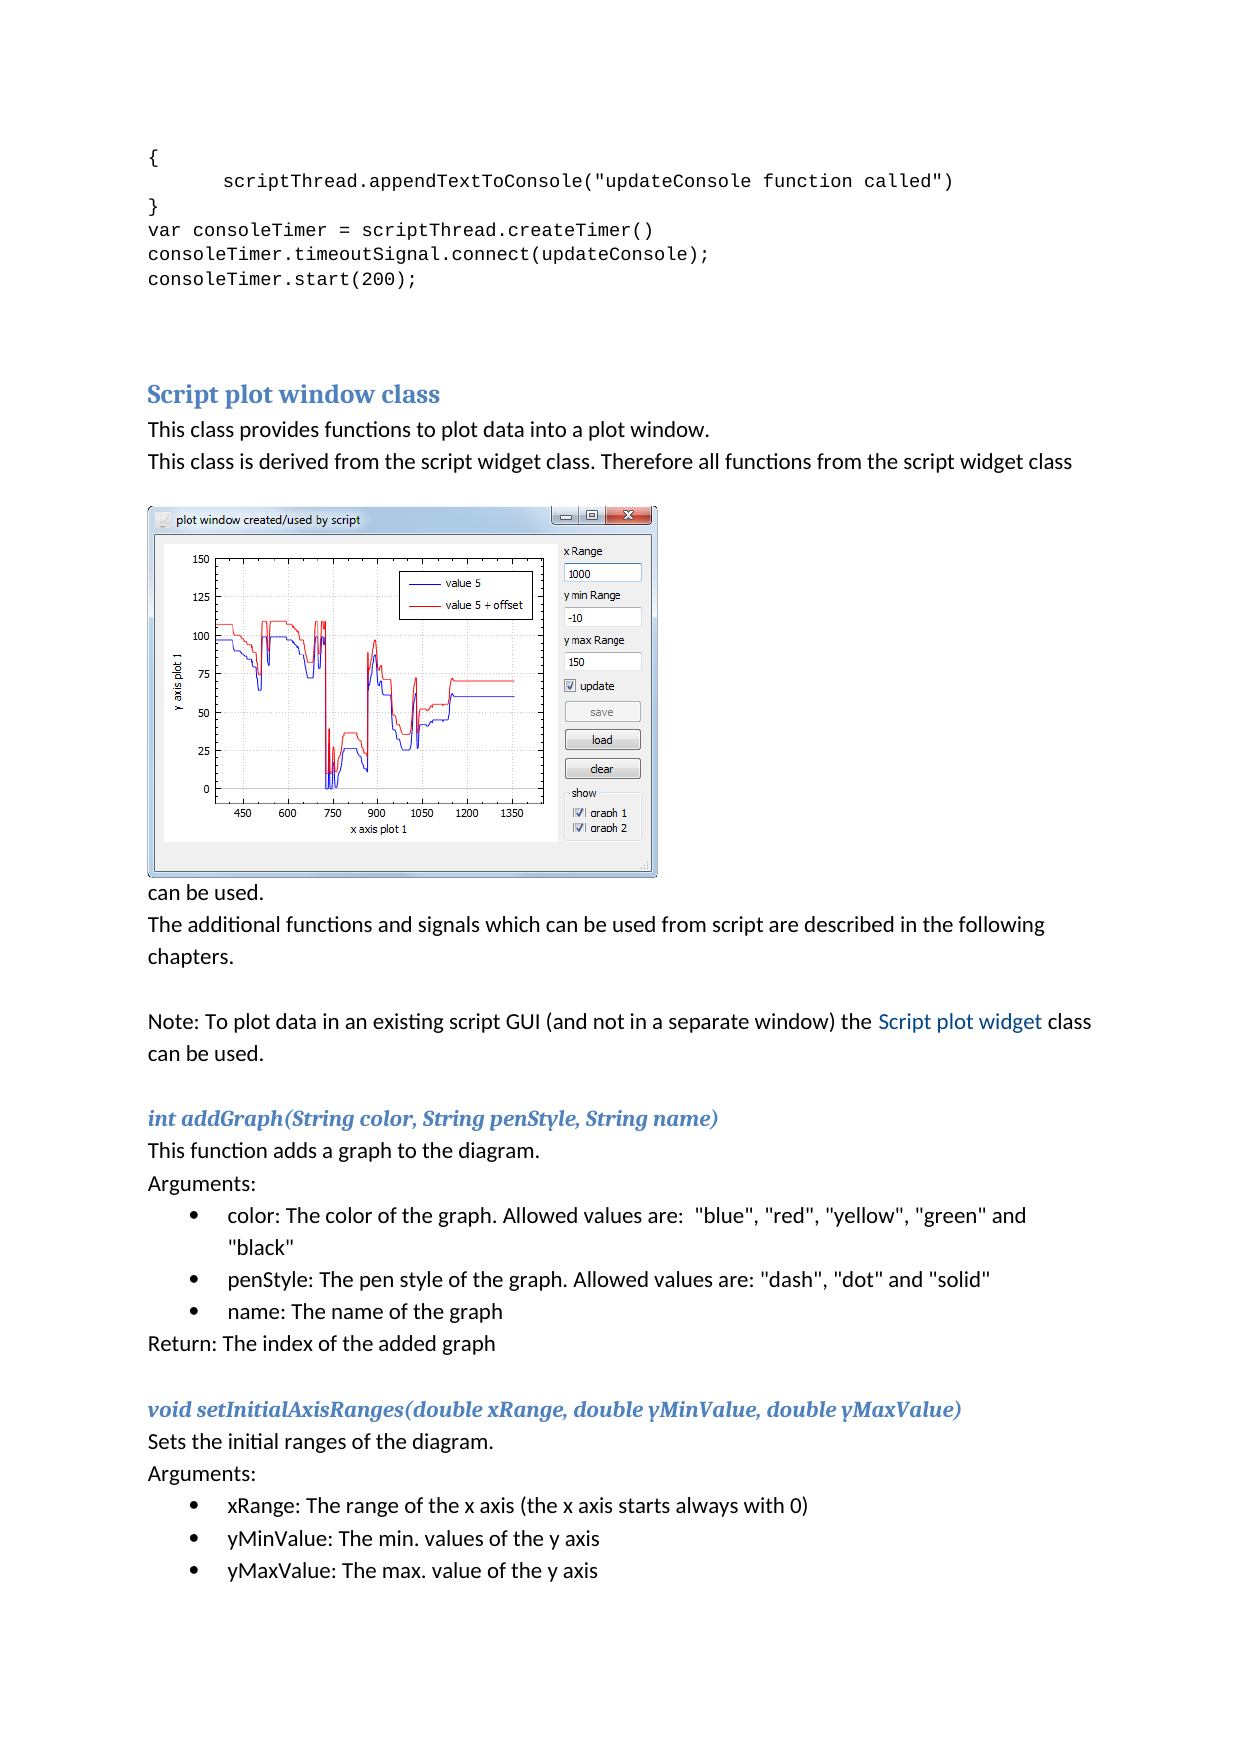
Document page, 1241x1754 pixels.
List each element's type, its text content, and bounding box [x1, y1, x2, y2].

text scriptThread.appendTextToConsole("updateConsole function called") [148, 172, 1093, 193]
text Return: The index of the added graph [148, 1329, 1093, 1358]
subtitle int addGraph(String color, String penStyle, String name) [148, 1106, 1093, 1133]
subtitle Script plot window class [148, 379, 1093, 410]
text Note: To plot data in an existing script GUI (and not in a separate window) the Script plot widget class can be used. [148, 1007, 1093, 1067]
subtitle void setInitialAxisRanges(double xRange, double yMinValue, double yMaxValue) [148, 1397, 1093, 1423]
text consoleTimer.timeoutSignal.connect(updateConsole); [148, 245, 1093, 266]
text Sets the initial ranges of the diagram. [148, 1427, 1093, 1455]
list xRange: The range of the x axis (the x axis starts always with 0) [190, 1491, 1093, 1519]
text consoleTimer.start(200); [148, 269, 1093, 291]
text The additional functions and signals which can be used from script are described in the following chapters. [148, 910, 1093, 970]
list penStyle: The pen style of the graph. Allowed values are: "dash", "dot" and "solid" [190, 1265, 1093, 1293]
picture [147, 506, 658, 878]
list name: The name of the graph [190, 1297, 1093, 1325]
text This class provides functions to plot data into a plot window. [148, 415, 1093, 443]
text var consoleTimer = scriptThread.createTimer() [148, 221, 1093, 242]
text This function adds a graph to the diagram. [148, 1136, 1093, 1164]
text This class is derived from the script widget class. Therefore all functions from the script widget class can be used. [148, 447, 1093, 906]
list color: The color of the graph. Allowed values are: "blue", "red", "yellow", "green" and "black" [190, 1201, 1093, 1261]
text Arguments: [148, 1459, 1093, 1487]
text Arguments: [148, 1169, 1093, 1197]
text } [148, 196, 1093, 218]
text { [148, 148, 1093, 169]
list yMinValue: The min. values of the y axis [190, 1524, 1093, 1552]
list yMaxValue: The max. value of the y axis [190, 1556, 1093, 1584]
